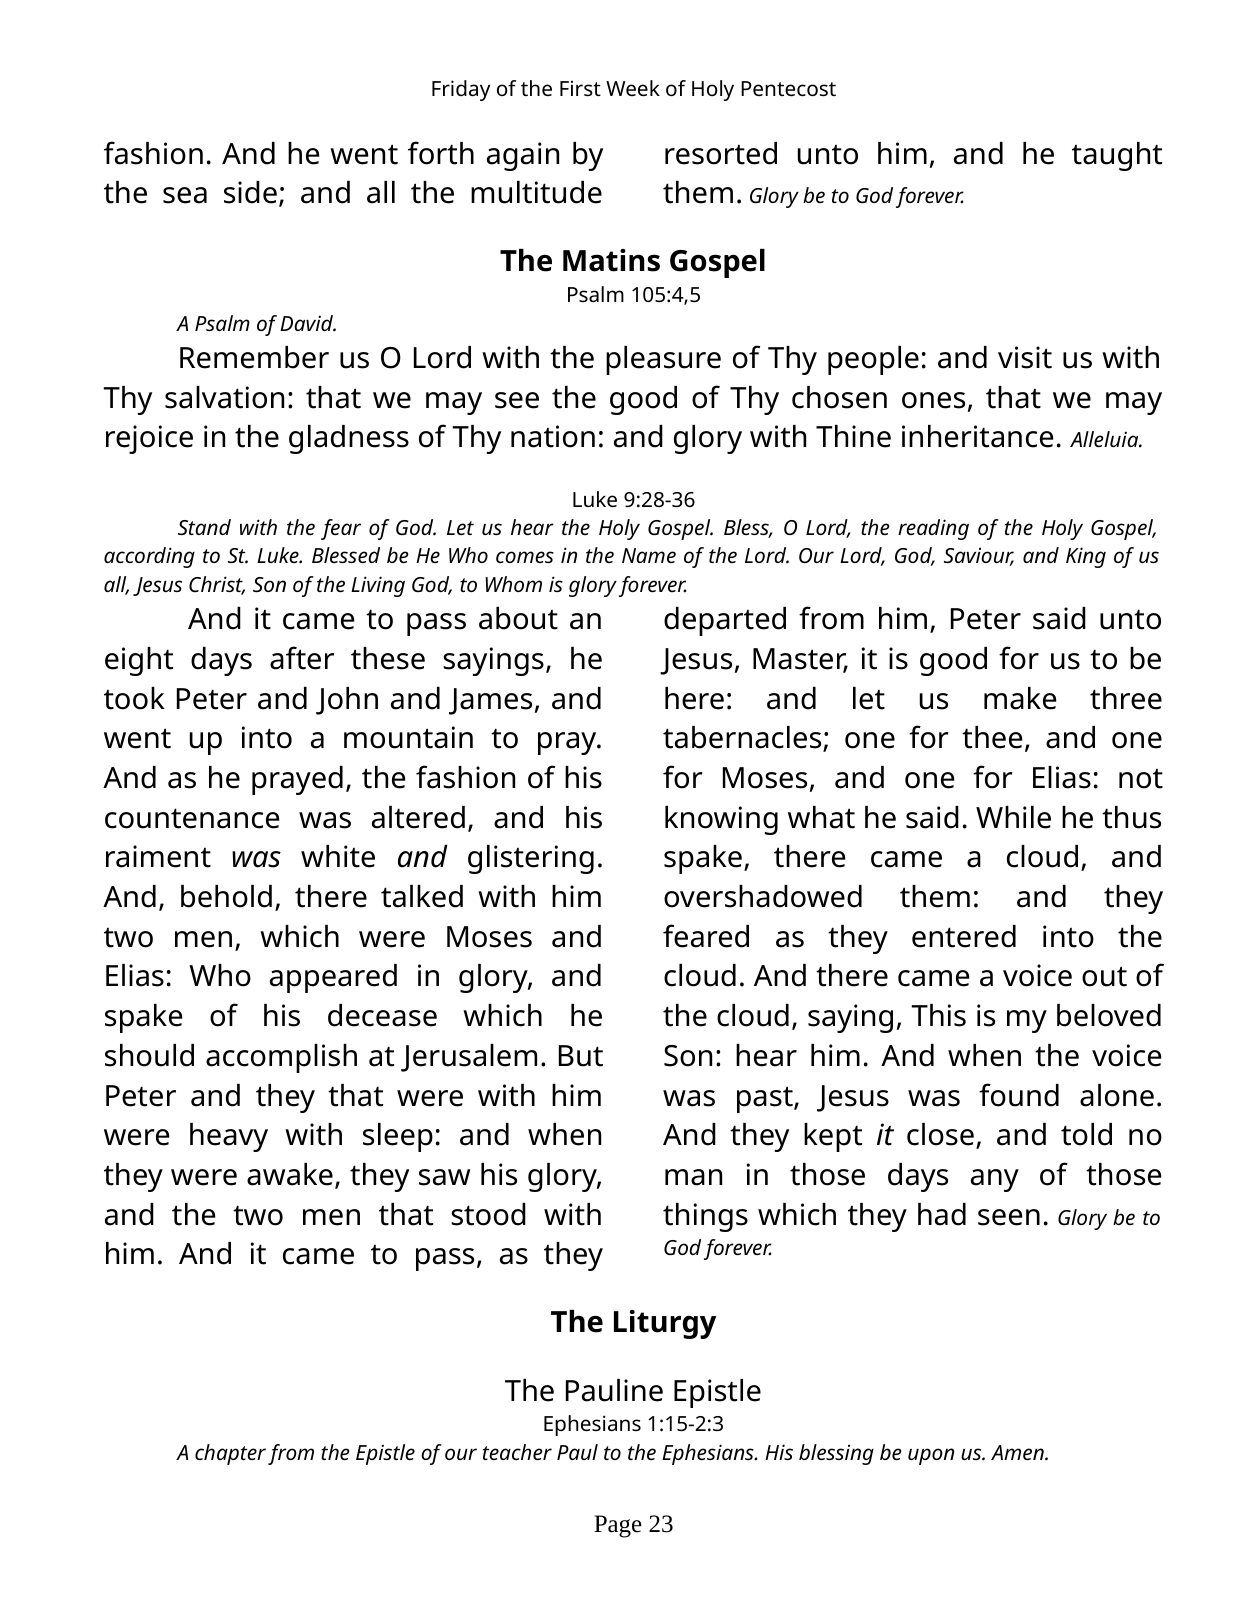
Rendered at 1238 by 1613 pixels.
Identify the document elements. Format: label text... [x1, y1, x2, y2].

text Friday of the First Week of Holy Pentecost [102, 74, 1165, 102]
text The Pauline Epistle [103, 1370, 1163, 1409]
text Stand with the fear of God. Let us hear the Holy Gospel. Bless, O Lord, the reading of the Holy Gospel, according to St. Luke. Blessed be He Who comes in the Name of the Lord. Our Lord, God, Saviour, and King of us all, Jesus Christ, Son of the Living God, to Whom is glory forever. [103, 513, 1163, 598]
text A chapter from the Epistle of our teacher Paul to the Ephesians. His blessing be upon us. Amen. [103, 1438, 1163, 1466]
text departed from him, Peter said unto Jesus, Master, it is good for us to be here: and let us make three tabernacles; one for thee, and one for Moses, and one for Elias: not knowing what he said. While he thus spake, there came a cloud, and overshadowed them: and they feared as they entered into the cloud. And there came a voice out of the cloud, saying, This is my beloved Son: hear him. And when the voice was past, Jesus was found alone. And they kept it close, and told no man in those days any of those things which they had seen. Glory be to God forever. [663, 598, 1163, 1262]
text Ephesians 1:15-2:3 [103, 1409, 1163, 1438]
text Psalm 105:4,5 [103, 280, 1163, 309]
text And it came to pass about an eight days after these sayings, he took Peter and John and James, and went up into a mountain to pray. And as he prayed, the fashion of his countenance was altered, and his raiment was white and glistering. And, behold, there talked with him two men, which were Moses and Elias: Who appeared in glory, and spake of his decease which he should accomplish at Jerusalem. But Peter and they that were with him were heavy with sleep: and when they were awake, they saw his glory, and the two men that stood with him. And it came to pass, as they [103, 598, 604, 1273]
text resorted unto him, and he taught them. Glory be to God forever. [663, 133, 1163, 212]
text The Liturgy [103, 1302, 1163, 1341]
text A Psalm of David. [103, 309, 1163, 337]
text Luke 9:28-36 [103, 485, 1163, 513]
text Remember us O Lord with the pleasure of Thy people: and visit us with Thy salvation: that we may see the good of Thy chosen ones, that we may rejoice in the gladness of Thy nation: and glory with Thine inheritance. Alleluia. [103, 337, 1163, 456]
text fashion. And he went forth again by the sea side; and all the multitude [103, 133, 604, 212]
text The Matins Gospel [103, 241, 1163, 280]
